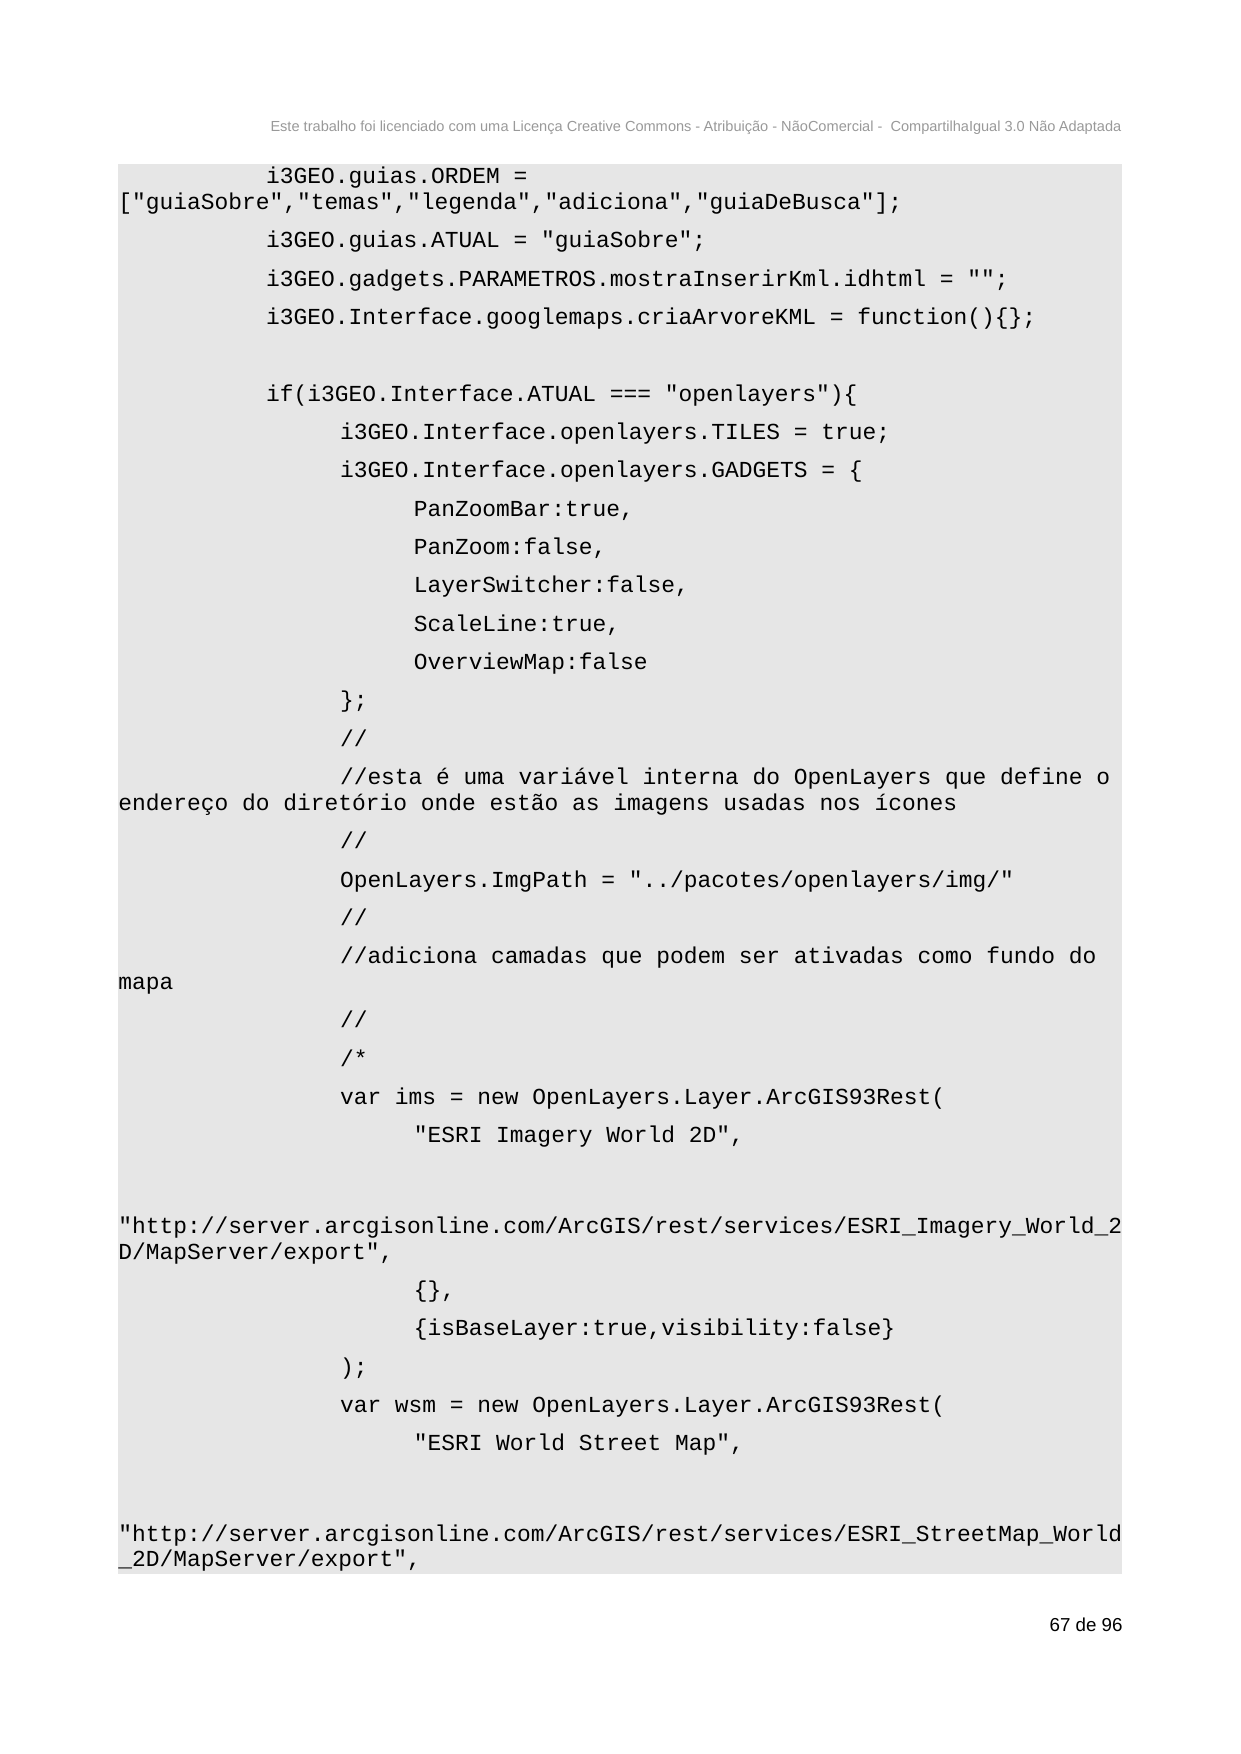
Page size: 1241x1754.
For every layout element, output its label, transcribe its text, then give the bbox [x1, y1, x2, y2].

text "ESRI World Street Map", [118, 1432, 1122, 1458]
text //adiciona camadas que podem ser ativadas como fundo do mapa [118, 944, 1122, 996]
text PanZoom:false, [118, 535, 1122, 561]
text "http://server.arcgisonline.com/ArcGIS/rest/services/ESRI_StreetMap_World_2D/MapServer/export", [118, 1470, 1122, 1574]
text i3GEO.guias.ORDEM = ["guiaSobre","temas","legenda","adiciona","guiaDeBusca"]; [118, 164, 1122, 216]
text i3GEO.guias.ATUAL = "guiaSobre"; [118, 229, 1122, 254]
text var wsm = new OpenLayers.Layer.ArcGIS93Rest( [118, 1393, 1122, 1419]
text OverviewMap:false [118, 650, 1122, 676]
text i3GEO.Interface.openlayers.TILES = true; [118, 420, 1122, 446]
text // [118, 727, 1122, 753]
text ScaleLine:true, [118, 612, 1122, 638]
text i3GEO.Interface.openlayers.GADGETS = { [118, 459, 1122, 484]
text i3GEO.Interface.googlemaps.criaArvoreKML = function(){}; [118, 305, 1122, 331]
text LayerSwitcher:false, [118, 574, 1122, 599]
text //esta é uma variável interna do OpenLayers que define o endereço do diretório onde estão as imagens usadas nos ícones [118, 765, 1122, 817]
text i3GEO.gadgets.PARAMETROS.mostraInserirKml.idhtml = ""; [118, 267, 1122, 293]
text /* [118, 1047, 1122, 1073]
text // [118, 1009, 1122, 1035]
text var ims = new OpenLayers.Layer.ArcGIS93Rest( [118, 1086, 1122, 1111]
text {}, [118, 1278, 1122, 1304]
text {isBaseLayer:true,visibility:false} [118, 1317, 1122, 1343]
text if(i3GEO.Interface.ATUAL === "openlayers"){ [118, 382, 1122, 408]
text "http://server.arcgisonline.com/ArcGIS/rest/services/ESRI_Imagery_World_2D/MapServer/export", [118, 1162, 1122, 1266]
text // [118, 829, 1122, 856]
text }; [118, 689, 1122, 714]
text "ESRI Imagery World 2D", [118, 1124, 1122, 1150]
text OpenLayers.ImgPath = "../pacotes/openlayers/img/" [118, 868, 1122, 894]
text // [118, 906, 1122, 932]
text PanZoomBar:true, [118, 497, 1122, 523]
text ); [118, 1355, 1122, 1381]
